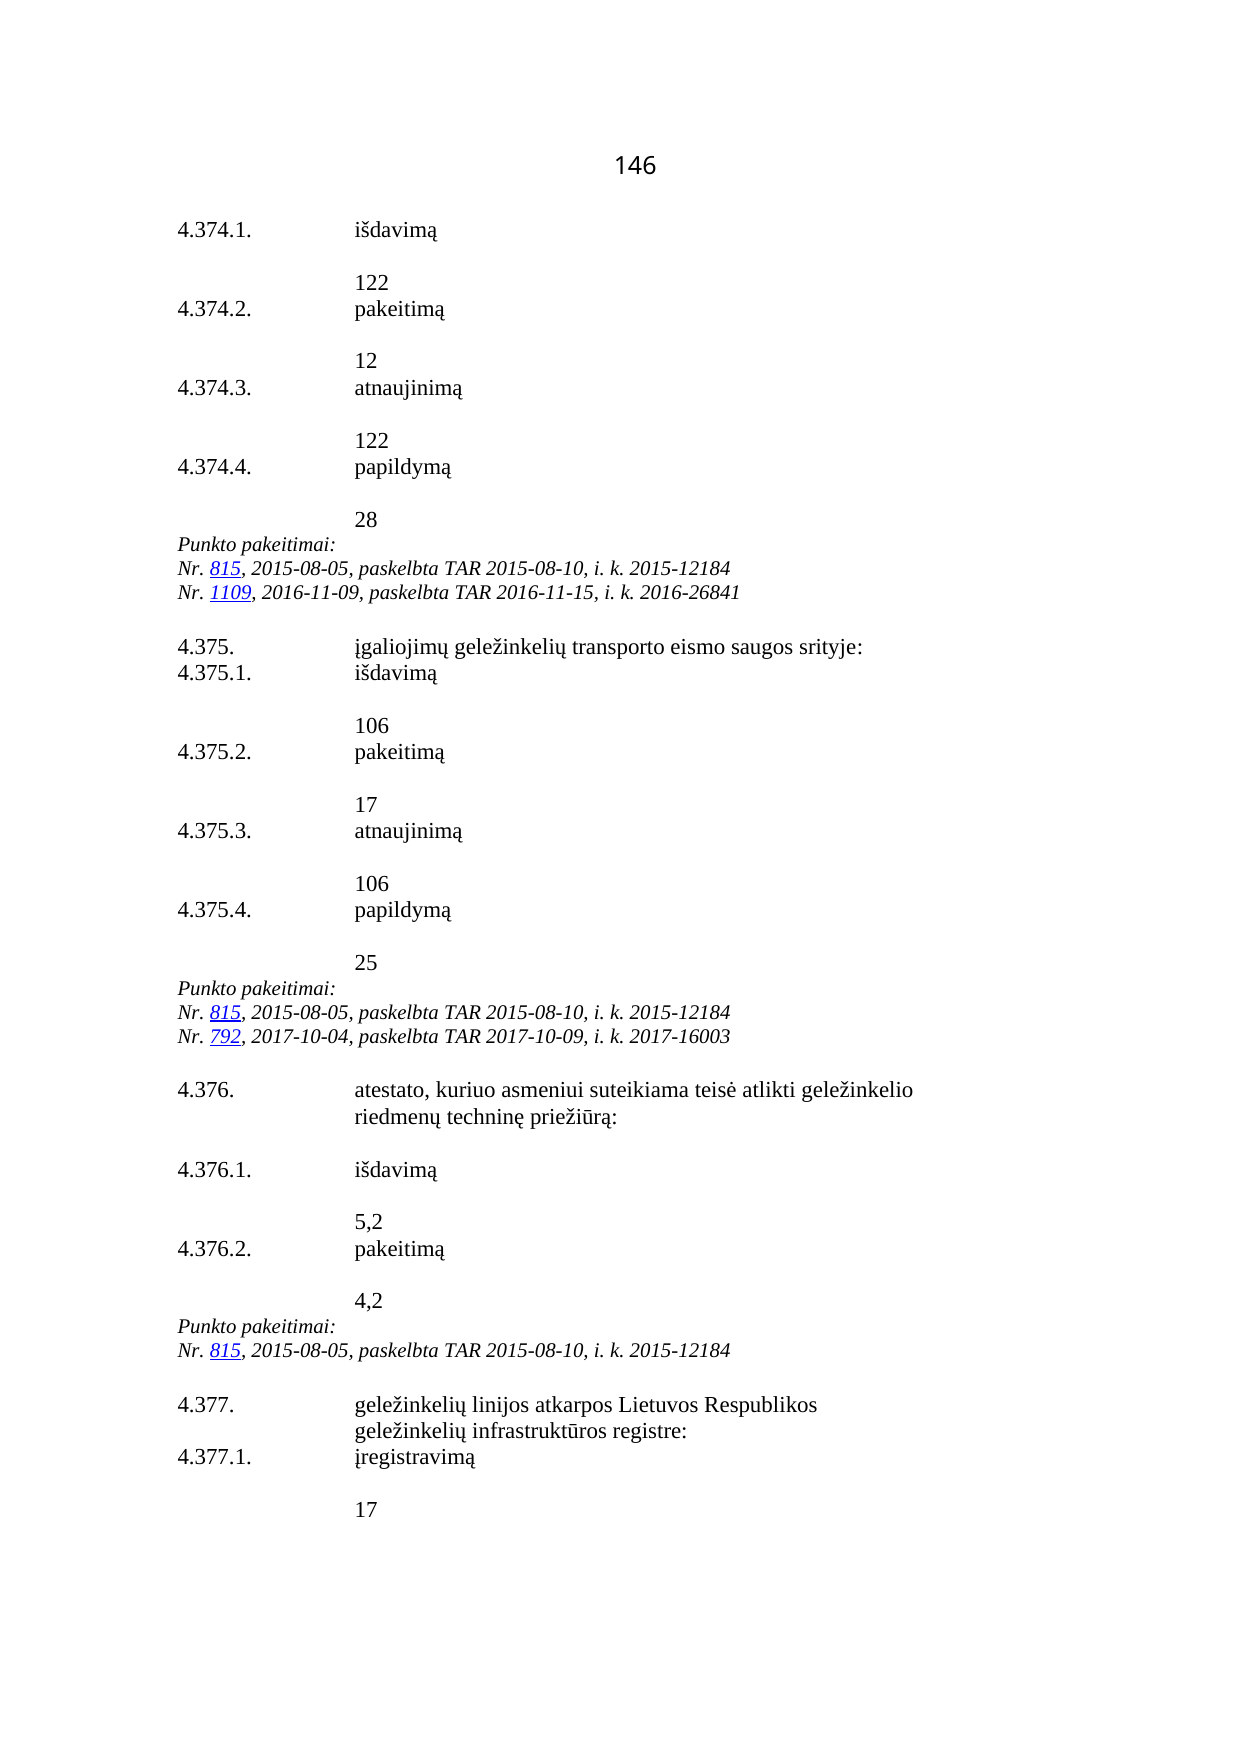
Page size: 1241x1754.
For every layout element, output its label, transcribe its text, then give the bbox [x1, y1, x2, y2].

text 4.377. geležinkelių linijos atkarpos Lietuvos Respublikos [177, 1391, 945, 1417]
text riedmenų techninę priežiūrą: [354, 1103, 945, 1156]
text 4.375. įgaliojimų geležinkelių transporto eismo saugos srityje: [177, 633, 945, 659]
text Punkto pakeitimai: [177, 532, 1093, 556]
text 4.374.3. atnaujinimą 122 [177, 374, 892, 453]
text 4.374.2. pakeitimą 12 [177, 295, 892, 374]
text geležinkelių infrastruktūros registre: [354, 1417, 945, 1443]
text 4.377.1. įregistravimą 17 [177, 1443, 945, 1522]
text Nr. 792, 2017-10-04, paskelbta TAR 2017-10-09, i. k. 2017-16003 [177, 1024, 1093, 1048]
text 4.375.3. atnaujinimą 106 [177, 817, 945, 897]
text Punkto pakeitimai: [177, 1314, 1093, 1338]
text Nr. 815, 2015-08-05, paskelbta TAR 2015-08-10, i. k. 2015-12184 [177, 1338, 1093, 1362]
text 4.376.2. pakeitimą 4,2 [177, 1235, 945, 1314]
text 4.376. atestato, kuriuo asmeniui suteikiama teisė atlikti geležinkelio [177, 1077, 945, 1103]
text Nr. 1109, 2016-11-09, paskelbta TAR 2016-11-15, i. k. 2016-26841 [177, 580, 1093, 604]
text 4.374.1. išdavimą 122 [177, 216, 892, 295]
text Nr. 815, 2015-08-05, paskelbta TAR 2015-08-10, i. k. 2015-12184 [177, 556, 1093, 580]
text 4.374.4. papildymą 28 [177, 453, 892, 532]
text 4.375.1. išdavimą 106 [177, 659, 945, 738]
text Punkto pakeitimai: [177, 976, 1093, 1000]
text 4.375.4. papildymą 25 [177, 897, 945, 976]
text 4.375.2. pakeitimą 17 [177, 738, 945, 817]
text 4.376.1. išdavimą 5,2 [177, 1156, 945, 1235]
text Nr. 815, 2015-08-05, paskelbta TAR 2015-08-10, i. k. 2015-12184 [177, 1000, 1093, 1024]
